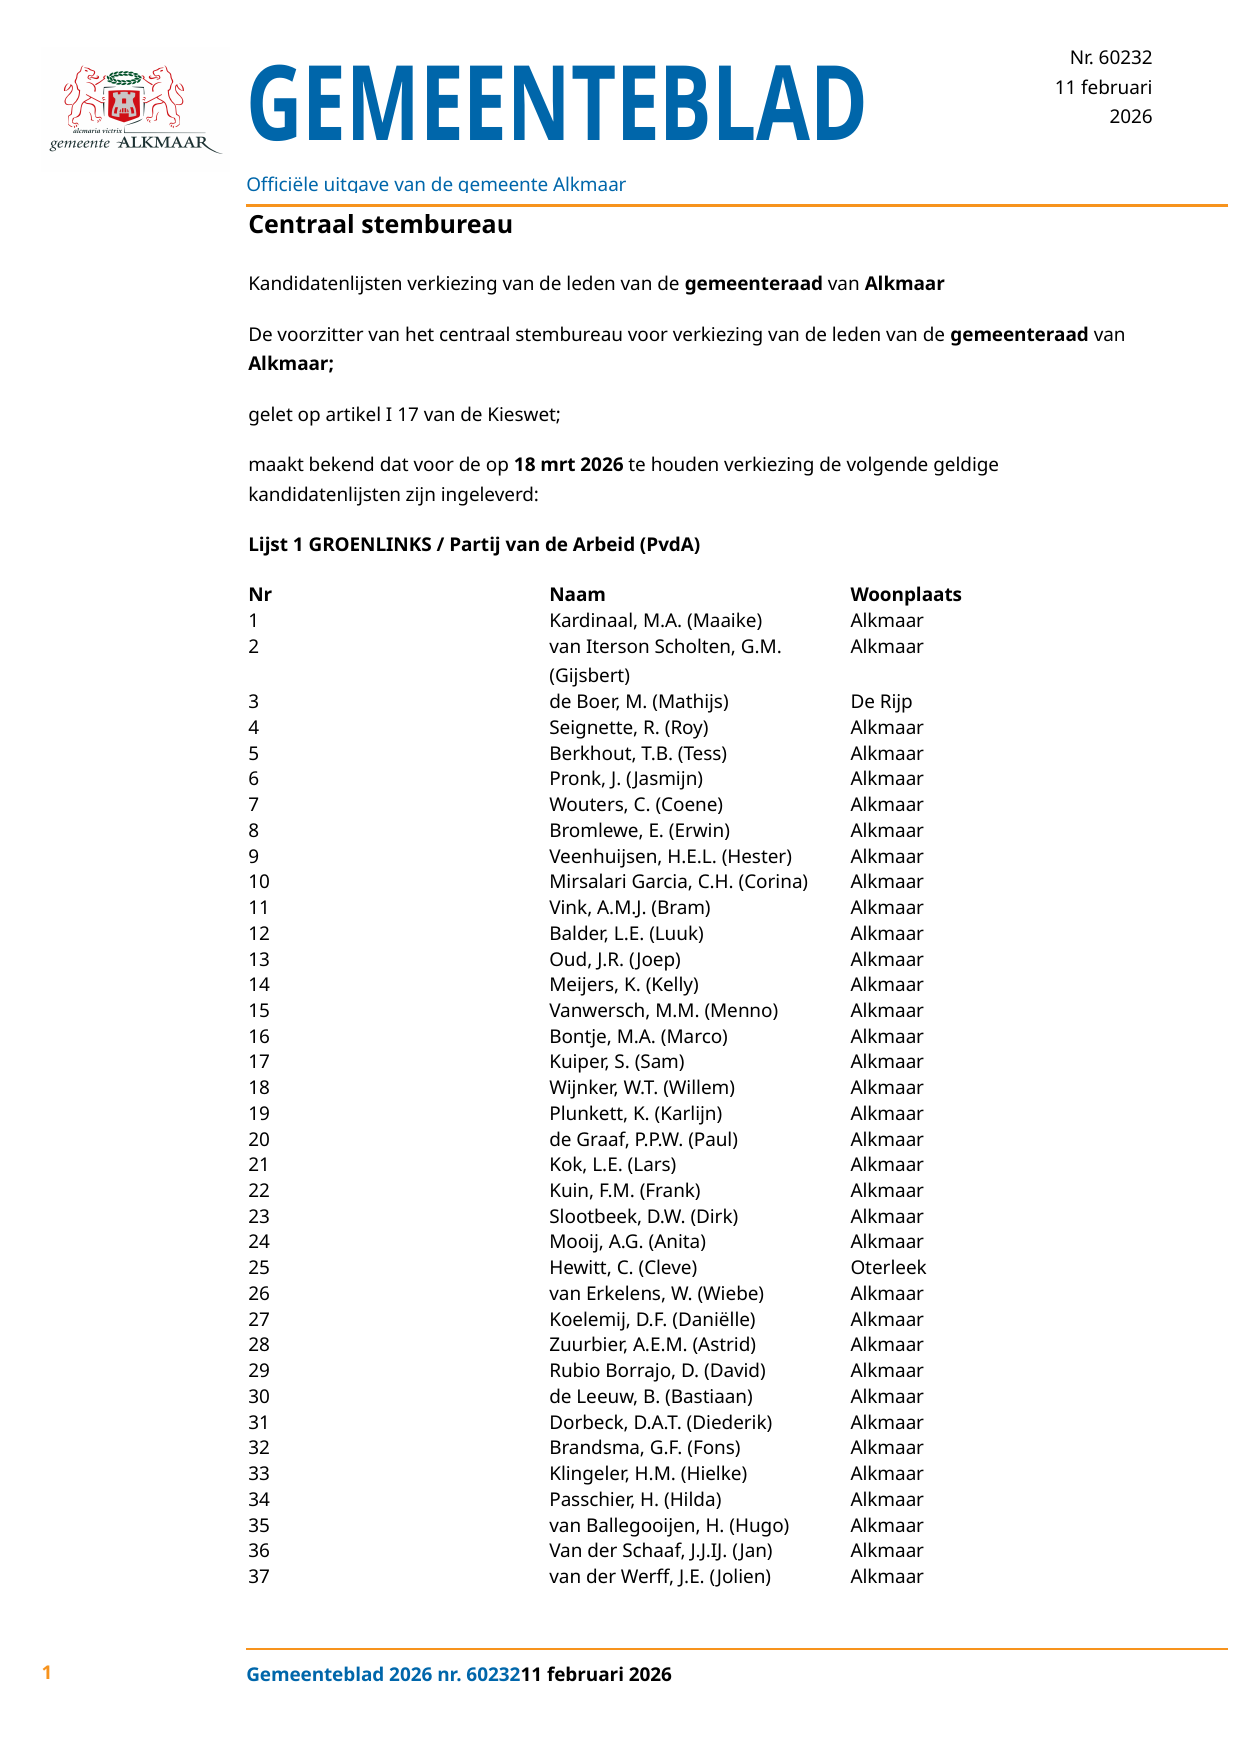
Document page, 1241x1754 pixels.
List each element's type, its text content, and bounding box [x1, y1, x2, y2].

text De voorzitter van het centraal stembureau voor verkiezing van de leden van de gemeenteraad van Alkmaar; [248, 321, 1152, 376]
table_cell Slootbeek, D.W. (Dirk) [549, 1203, 850, 1229]
table_cell Alkmaar [850, 894, 1152, 920]
table_cell Alkmaar [850, 1023, 1152, 1049]
table_cell 21 [248, 1152, 549, 1177]
table_cell Alkmaar [850, 843, 1152, 868]
table_cell 3 [248, 689, 549, 714]
table_cell 2 [248, 633, 549, 688]
table_header Woonplaats [850, 582, 1152, 607]
table_cell Alkmaar [850, 971, 1152, 997]
table_cell 13 [248, 946, 549, 971]
table_cell 34 [248, 1486, 549, 1512]
table_cell Alkmaar [850, 920, 1152, 946]
table_cell Kuin, F.M. (Frank) [549, 1177, 850, 1203]
table_cell Kardinaal, M.A. (Maaike) [549, 608, 850, 633]
table_cell Koelemij, D.F. (Daniëlle) [549, 1306, 850, 1332]
table_cell Alkmaar [850, 1049, 1152, 1074]
table_cell 5 [248, 740, 549, 766]
table_cell Alkmaar [850, 740, 1152, 766]
table_cell Alkmaar [850, 1563, 1152, 1589]
table_cell Alkmaar [850, 633, 1152, 688]
table_cell van Ballegooijen, H. (Hugo) [549, 1512, 850, 1537]
table_cell 23 [248, 1203, 549, 1229]
table_cell Alkmaar [850, 1460, 1152, 1486]
table_cell 1 [248, 608, 549, 633]
table_cell Alkmaar [850, 1152, 1152, 1177]
table_cell Pronk, J. (Jasmijn) [549, 766, 850, 791]
table_cell Alkmaar [850, 714, 1152, 740]
table_cell Balder, L.E. (Luuk) [549, 920, 850, 946]
table_cell 27 [248, 1306, 549, 1332]
table_cell van Erkelens, W. (Wiebe) [549, 1280, 850, 1306]
table_cell Wouters, C. (Coene) [549, 791, 850, 817]
table_cell 32 [248, 1435, 549, 1460]
table_cell 28 [248, 1332, 549, 1357]
table_cell Alkmaar [850, 766, 1152, 791]
table_cell de Graaf, P.P.W. (Paul) [549, 1126, 850, 1152]
table_cell Plunkett, K. (Karlijn) [549, 1100, 850, 1126]
table_header Naam [549, 582, 850, 607]
table_cell 18 [248, 1074, 549, 1100]
table_cell Klingeler, H.M. (Hielke) [549, 1460, 850, 1486]
table_cell 33 [248, 1460, 549, 1486]
table_cell 30 [248, 1383, 549, 1409]
table_cell Alkmaar [850, 791, 1152, 817]
table_cell 36 [248, 1538, 549, 1563]
table_cell Kok, L.E. (Lars) [549, 1152, 850, 1177]
table_header Nr [248, 582, 549, 607]
table_cell Zuurbier, A.E.M. (Astrid) [549, 1332, 850, 1357]
table_cell Oud, J.R. (Joep) [549, 946, 850, 971]
table_cell Wijnker, W.T. (Willem) [549, 1074, 850, 1100]
table_cell Alkmaar [850, 1435, 1152, 1460]
table_cell Alkmaar [850, 1177, 1152, 1203]
table_cell Bromlewe, E. (Erwin) [549, 817, 850, 843]
text Centraal stembureau [248, 207, 1152, 241]
table_cell 6 [248, 766, 549, 791]
table_cell van Iterson Scholten, G.M. (Gijsbert) [549, 633, 850, 688]
table_cell 15 [248, 997, 549, 1023]
table_cell Bontje, M.A. (Marco) [549, 1023, 850, 1049]
table_cell 24 [248, 1229, 549, 1254]
picture [41, 47, 231, 172]
table_cell 11 [248, 894, 549, 920]
table_cell Alkmaar [850, 869, 1152, 894]
table_cell Alkmaar [850, 1538, 1152, 1563]
table_cell Alkmaar [850, 1486, 1152, 1512]
table_cell Veenhuijsen, H.E.L. (Hester) [549, 843, 850, 868]
table_cell 7 [248, 791, 549, 817]
table_cell de Boer, M. (Mathijs) [549, 689, 850, 714]
table_cell 8 [248, 817, 549, 843]
table_cell 20 [248, 1126, 549, 1152]
table_cell Vanwersch, M.M. (Menno) [549, 997, 850, 1023]
table_cell Alkmaar [850, 1203, 1152, 1229]
table_cell Meijers, K. (Kelly) [549, 971, 850, 997]
table_cell Dorbeck, D.A.T. (Diederik) [549, 1409, 850, 1434]
text gelet op artikel I 17 van de Kieswet; [248, 401, 1152, 426]
table_cell De Rijp [850, 689, 1152, 714]
table_cell 9 [248, 843, 549, 868]
text maakt bekend dat voor de op 18 mrt 2026 te houden verkiezing de volgende geldige kandidatenlijsten zijn ingeleverd: [248, 451, 1152, 506]
table_cell 26 [248, 1280, 549, 1306]
table_cell Alkmaar [850, 997, 1152, 1023]
table_cell Alkmaar [850, 1100, 1152, 1126]
table_cell de Leeuw, B. (Bastiaan) [549, 1383, 850, 1409]
table_cell Alkmaar [850, 817, 1152, 843]
table_cell 16 [248, 1023, 549, 1049]
table_cell Seignette, R. (Roy) [549, 714, 850, 740]
table_cell Alkmaar [850, 1383, 1152, 1409]
table_cell Alkmaar [850, 1409, 1152, 1434]
table_cell Rubio Borrajo, D. (David) [549, 1358, 850, 1383]
table_cell 17 [248, 1049, 549, 1074]
table_cell Alkmaar [850, 946, 1152, 971]
table_cell Van der Schaaf, J.J.IJ. (Jan) [549, 1538, 850, 1563]
table_cell Mooij, A.G. (Anita) [549, 1229, 850, 1254]
table_cell Alkmaar [850, 1229, 1152, 1254]
table_cell Kuiper, S. (Sam) [549, 1049, 850, 1074]
table_cell van der Werff, J.E. (Jolien) [549, 1563, 850, 1589]
table_cell 12 [248, 920, 549, 946]
table_cell Alkmaar [850, 1280, 1152, 1306]
table_cell 19 [248, 1100, 549, 1126]
table_cell Mirsalari Garcia, C.H. (Corina) [549, 869, 850, 894]
table_cell 10 [248, 869, 549, 894]
table_cell Alkmaar [850, 1358, 1152, 1383]
table_cell Brandsma, G.F. (Fons) [549, 1435, 850, 1460]
table_cell Alkmaar [850, 1126, 1152, 1152]
table_cell Vink, A.M.J. (Bram) [549, 894, 850, 920]
table_cell Alkmaar [850, 1306, 1152, 1332]
text Lijst 1 GROENLINKS / Partij van de Arbeid (PvdA) [248, 531, 1152, 557]
text Kandidatenlijsten verkiezing van de leden van de gemeenteraad van Alkmaar [248, 270, 1152, 296]
table_cell Hewitt, C. (Cleve) [549, 1255, 850, 1280]
table_cell Berkhout, T.B. (Tess) [549, 740, 850, 766]
table_cell 37 [248, 1563, 549, 1589]
table_cell 29 [248, 1358, 549, 1383]
table_cell Oterleek [850, 1255, 1152, 1280]
table_cell Alkmaar [850, 1512, 1152, 1537]
table_cell 4 [248, 714, 549, 740]
table_cell Alkmaar [850, 1332, 1152, 1357]
table_cell 25 [248, 1255, 549, 1280]
table_cell 35 [248, 1512, 549, 1537]
table_cell Alkmaar [850, 608, 1152, 633]
table_cell Alkmaar [850, 1074, 1152, 1100]
table_cell Passchier, H. (Hilda) [549, 1486, 850, 1512]
table_cell 14 [248, 971, 549, 997]
table_cell 31 [248, 1409, 549, 1434]
table_cell 22 [248, 1177, 549, 1203]
